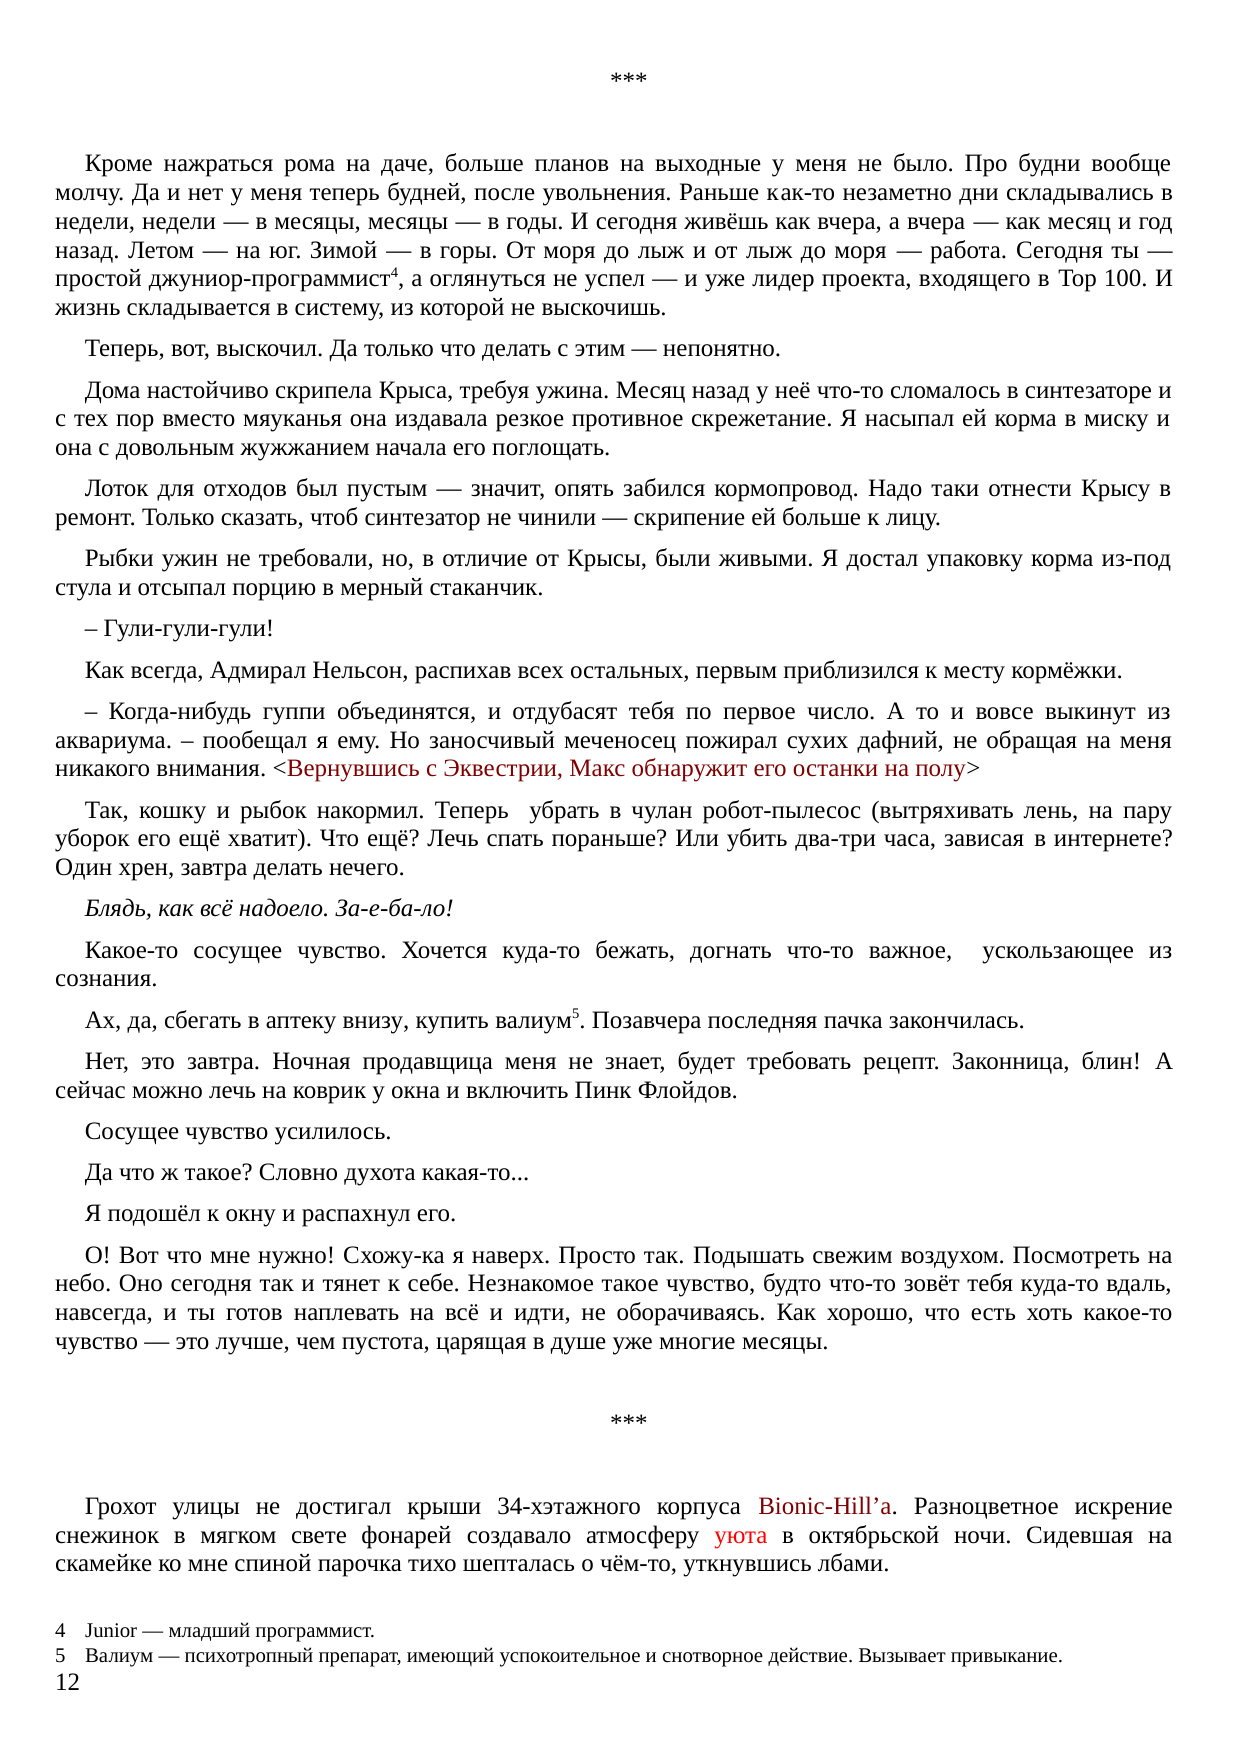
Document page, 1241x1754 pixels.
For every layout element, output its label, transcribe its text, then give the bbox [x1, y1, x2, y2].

text Теперь, вот, выскочил. Да только что делать с этим — непонятно. [55, 333, 1173, 362]
text Нет, это завтра. Ночная продавщица меня не знает, будет требовать рецепт. Законница, блин! А сейчас можно лечь на коврик у окна и включить Пинк Флойдов. [55, 1046, 1173, 1103]
text – Гули-гули-гули! [55, 613, 1173, 642]
text Как всегда, Адмирал Нельсон, распихав всех остальных, первым приблизился к месту кормёжки. [55, 655, 1173, 683]
text Лоток для отходов был пустым — значит, опять забился кормопровод. Надо таки отнести Крысу в ремонт. Только сказать, чтоб синтезатор не чинили — скрипение ей больше к лицу. [55, 473, 1173, 531]
text *** [55, 1408, 1173, 1437]
text О! Вот что мне нужно! Схожу-ка я наверх. Просто так. Подышать свежим воздухом. Посмотреть на небо. Оно сегодня так и тянет к себе. Незнакомое такое чувство, будто что-то зовёт тебя куда-то вдаль, навсегда, и ты готов наплевать на всё и идти, не оборачиваясь. Как хорошо, что есть хоть какое-то чувство — это лучше, чем пустота, царящая в душе уже многие месяцы. [55, 1240, 1173, 1355]
text Валиум — психотропный препарат, имеющий успокоительное и снотворное действие. Вызывает привыкание. [55, 1642, 1173, 1667]
text Какое-то сосущее чувство. Хочется куда-то бежать, догнать что-то важное, ускользающее из сознания. [55, 935, 1173, 992]
text Дома настойчиво скрипела Крыса, требуя ужина. Месяц назад у неё что-то сломалось в синтезаторе и с тех пор вместо мяуканья она издавала резкое противное скрежетание. Я насыпал ей корма в миску и она с довольным жужжанием начала его поглощать. [55, 375, 1173, 461]
text Блядь, как всё надоело. За-е-ба-ло! [55, 893, 1173, 922]
text Junior — младший программист. [55, 1618, 1173, 1642]
text Кроме нажраться рома на даче, больше планов на выходные у меня не было. Про будни вообще молчу. Да и нет у меня теперь будней, после увольнения. Раньше как-то незаметно дни складывались в недели, недели — в месяцы, месяцы — в годы. И сегодня живёшь как вчера, а вчера — как месяц и год назад. Летом — на юг. Зимой — в горы. От моря до лыж и от лыж до моря — работа. Сегодня ты — простой джуниор-программист, а оглянуться не успел — и уже лидер проекта, входящего в Top 100. И жизнь складывается в систему, из которой не выскочишь. [55, 148, 1173, 321]
text Я подошёл к окну и распахнул его. [55, 1198, 1173, 1227]
text – Когда-нибудь гуппи объединятся, и отдубасят тебя по первое число. А то и вовсе выкинут из аквариума. – пообещал я ему. Но заносчивый меченосец пожирал сухих дафний, не обращая на меня никакого внимания. <Вернувшись с Эквестрии, Макс обнаружит его останки на полу> [55, 696, 1173, 782]
text Сосущее чувство усилилось. [55, 1116, 1173, 1145]
text *** [55, 66, 1173, 95]
text Да что ж такое? Словно духота какая-то... [55, 1157, 1173, 1186]
text Рыбки ужин не требовали, но, в отличие от Крысы, были живыми. Я достал упаковку корма из-под стула и отсыпал порцию в мерный стаканчик. [55, 543, 1173, 601]
text Так, кошку и рыбок накормил. Теперь убрать в чулан робот-пылесос (вытряхивать лень, на пару уборок его ещё хватит). Что ещё? Лечь спать пораньше? Или убить два-три часа, зависая в интернете? Один хрен, завтра делать нечего. [55, 795, 1173, 881]
text Ах, да, сбегать в аптеку внизу, купить валиум. Позавчера последняя пачка закончилась. [55, 1005, 1173, 1033]
text Грохот улицы не достигал крыши 34-хэтажного корпуса Bionic-Hill’а. Разноцветное искрение снежинок в мягком свете фонарей создавало атмосферу уюта в октябрьской ночи. Сидевшая на скамейке ко мне спиной парочка тихо шепталась о чём-то, уткнувшись лбами. [55, 1491, 1173, 1577]
